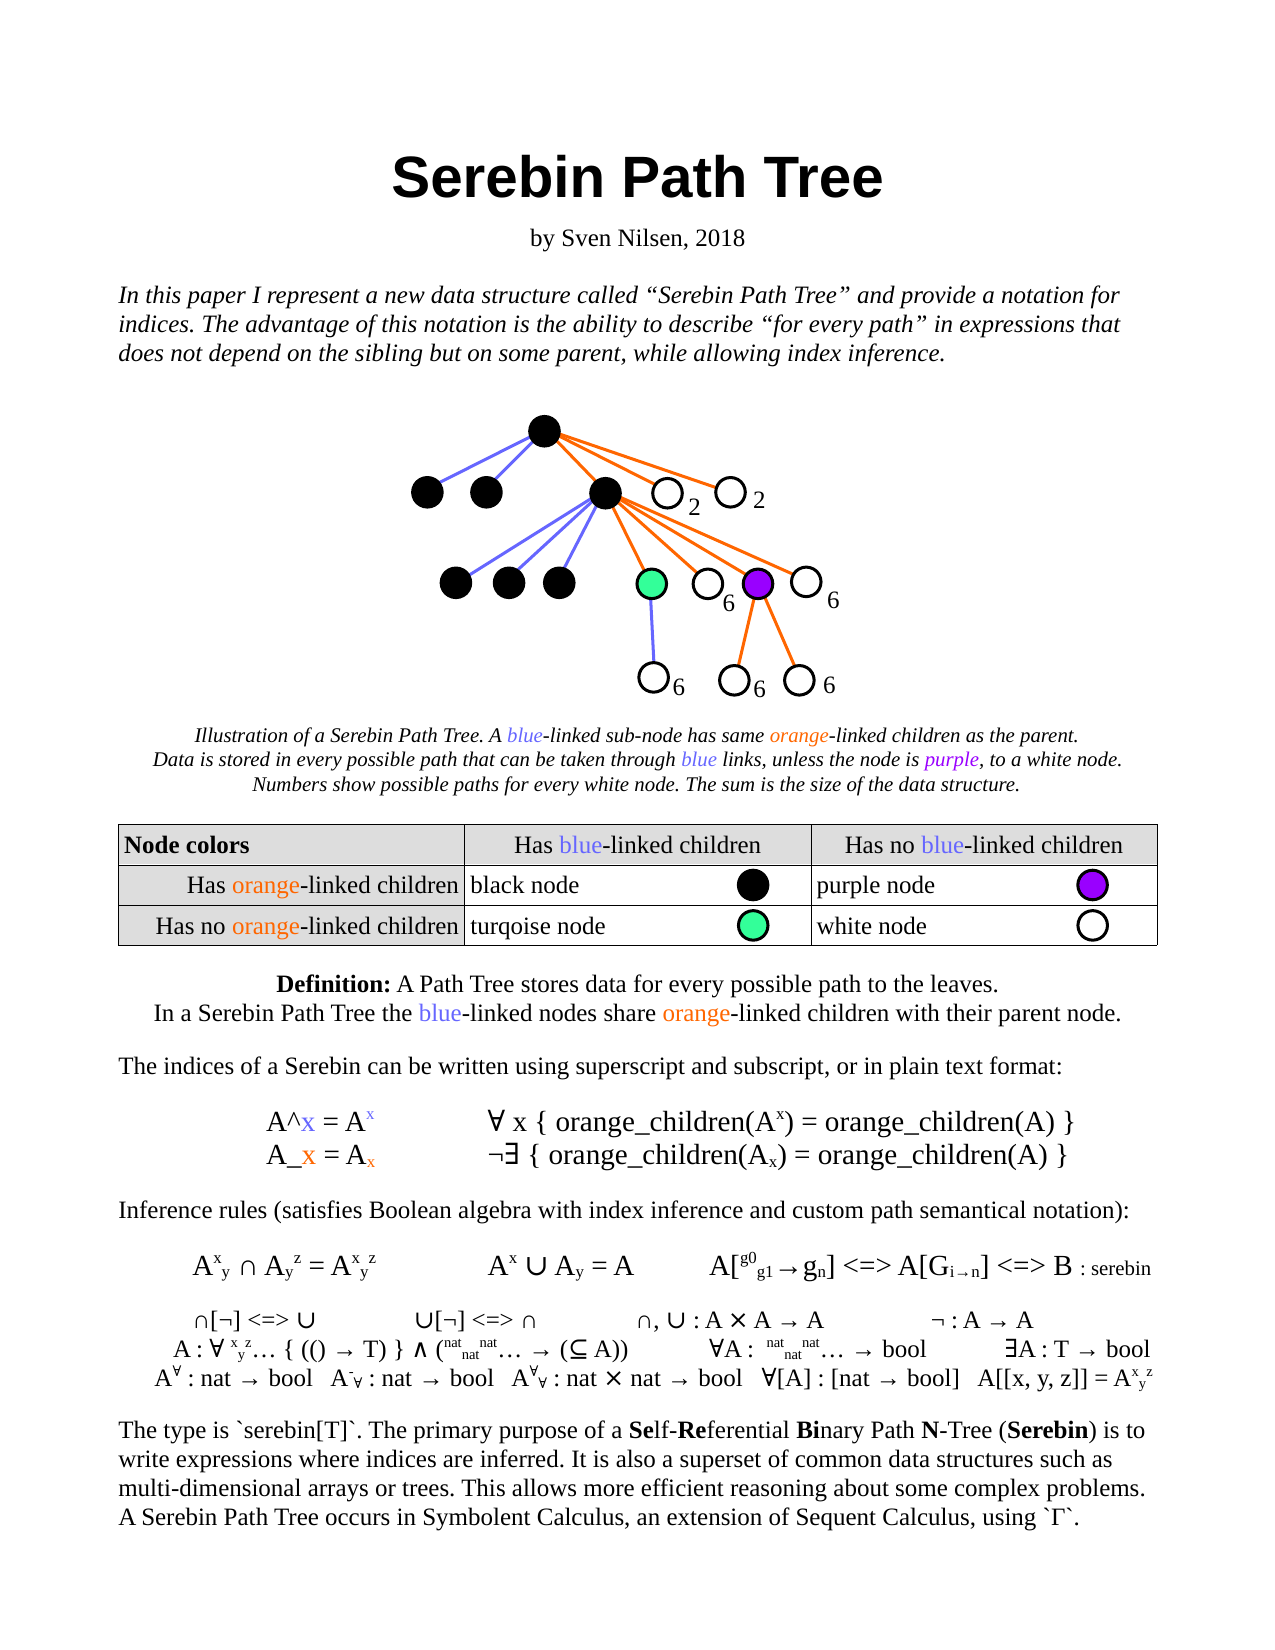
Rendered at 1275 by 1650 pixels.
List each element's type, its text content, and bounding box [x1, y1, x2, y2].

table_cell purple node [812, 866, 1157, 905]
text A : ∀ xyz… { (() → T) } ∧ (natnatnat… → (⊆ A)) ∀A : natnatnat… → bool ∃A : T → bool [118, 1334, 1157, 1363]
table_header Node colors [119, 825, 464, 864]
text Illustration of a Serebin Path Tree. A blue-linked sub-node has same orange-linked children as the parent. Data is stored in every possible path that can be taken through blue links, unless the node is purple, to a white node. Numbers show possible paths for every white node. The sum is the size of the data structure. [118, 723, 1157, 796]
table_cell Has no orange-linked children [119, 906, 464, 945]
text In this paper I represent a new data structure called “Serebin Path Tree” and provide a notation for indices. The advantage of this notation is the ability to describe “for every path” in expressions that does not depend on the sibling but on some parent, while allowing index inference. [118, 280, 1157, 366]
title Serebin Path Tree [118, 143, 1157, 210]
text Axy ∩ Ayz = Axyz Ax ∪ Ay = A A[g0g1→gn] <=> A[Gi→n] <=> B : serebin [118, 1248, 1157, 1281]
table_header Has blue-linked children [465, 825, 811, 864]
text The type is `serebin[T]`. The primary purpose of a Self-Referential Binary Path N-Tree (Serebin) is to write expressions where indices are inferred. It is also a superset of common data structures such as multi-dimensional arrays or trees. This allows more efficient reasoning about some complex problems. A Serebin Path Tree occurs in Symbolent Calculus, an extension of Sequent Calculus, using `Γ`. [118, 1416, 1157, 1531]
text Inference rules (satisfies Boolean algebra with index inference and custom path semantical notation): [118, 1195, 1157, 1224]
text The indices of a Serebin can be written using superscript and subscript, or in plain text format: [118, 1051, 1157, 1080]
table_cell white node [812, 906, 1157, 945]
table_cell black node [465, 866, 811, 905]
table_cell Has orange-linked children [119, 866, 464, 905]
table_cell turqoise node [465, 906, 811, 945]
text ∩[¬] <=> ∪ ∪[¬] <=> ∩ ∩, ∪ : A ⨯ A → A ¬ : A → A [118, 1305, 1157, 1334]
text A^x = Ax ∀ x { orange_children(Ax) = orange_children(A) } [118, 1104, 1157, 1137]
table_header Has no blue-linked children [812, 825, 1157, 864]
text A_x = Ax ¬∃ { orange_children(Ax) = orange_children(A) } [118, 1137, 1157, 1171]
text Definition: A Path Tree stores data for every possible path to the leaves. In a Serebin Path Tree the blue-linked nodes share orange-linked children with their parent node. [118, 969, 1157, 1027]
text A∀ : nat → bool A-∀ : nat → bool A∀∀ : nat ⨯ nat → bool ∀[A] : [nat → bool] A[[x, y, z]] = Axyz [118, 1363, 1157, 1392]
text by Sven Nilsen, 2018 [118, 223, 1157, 251]
